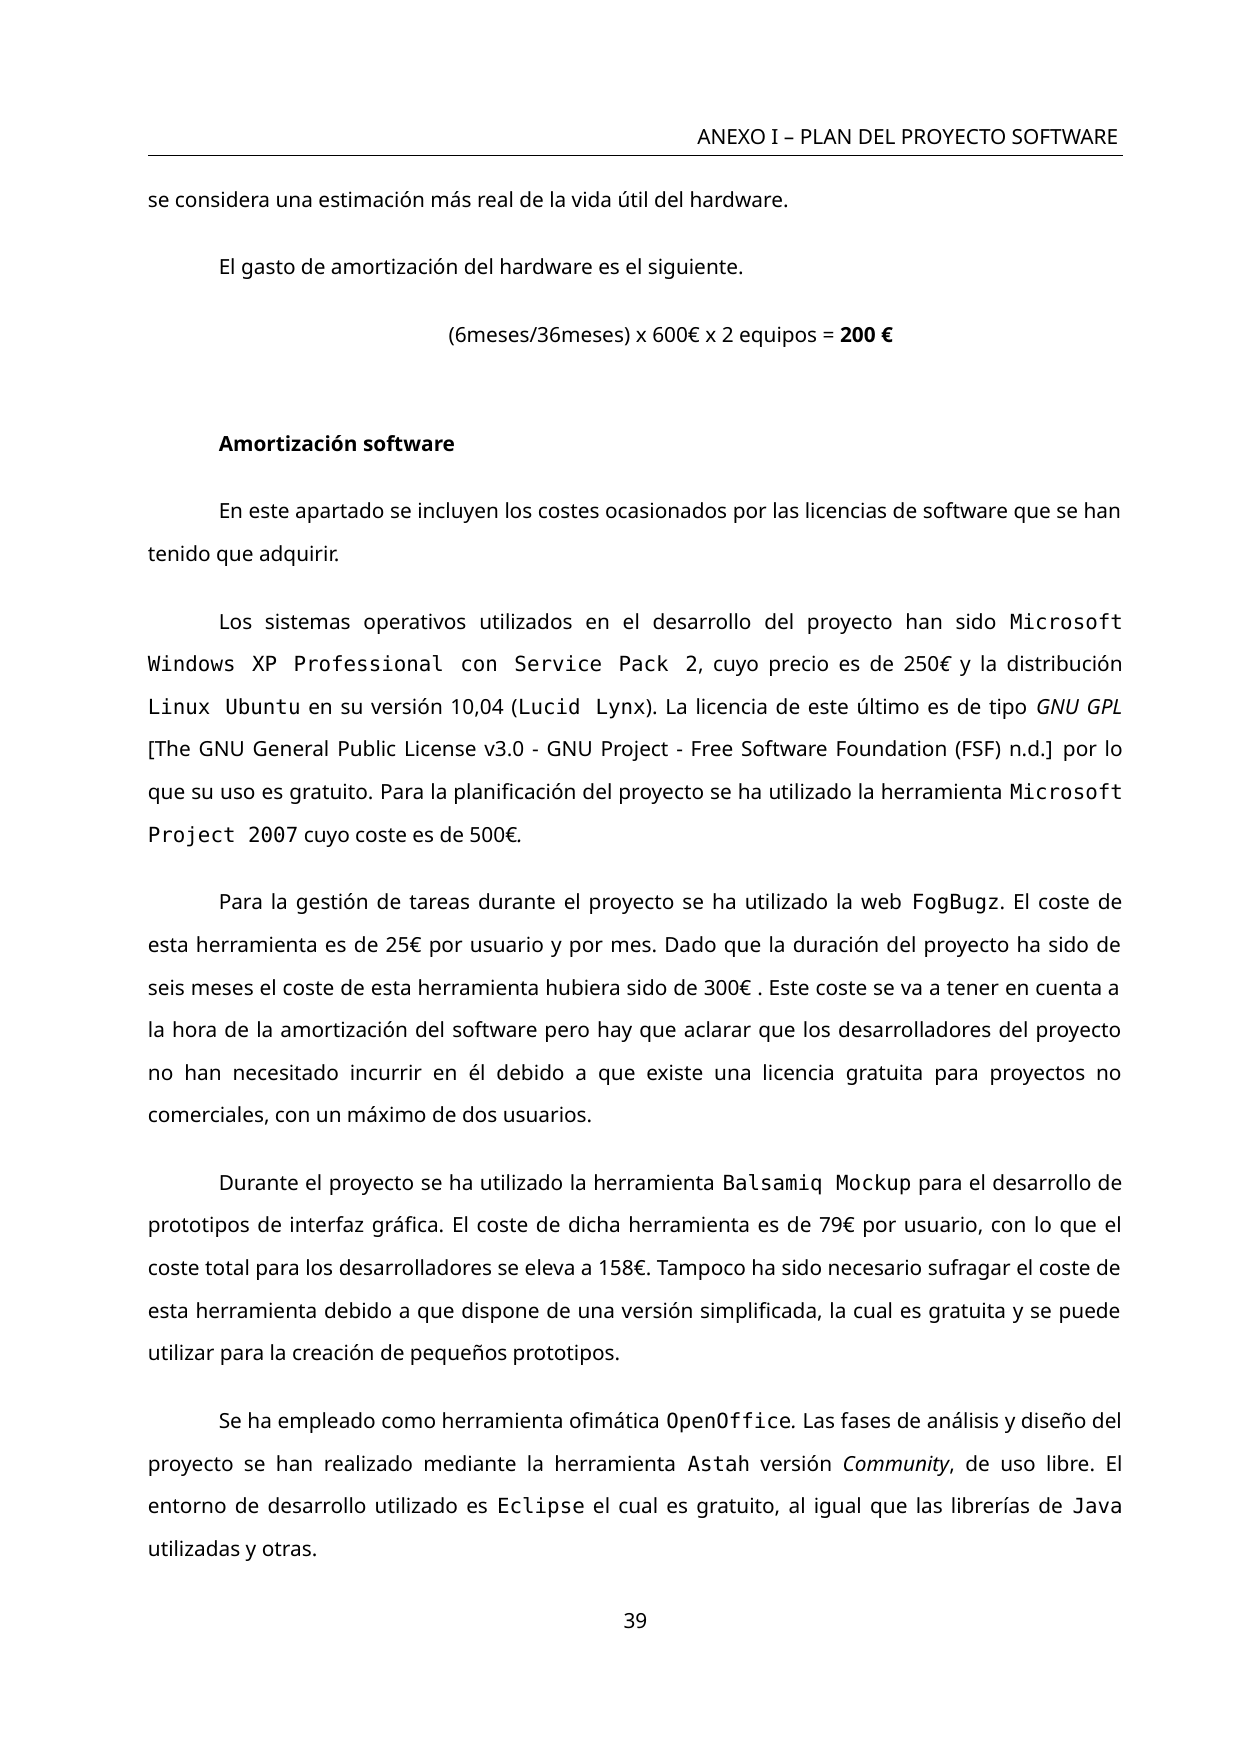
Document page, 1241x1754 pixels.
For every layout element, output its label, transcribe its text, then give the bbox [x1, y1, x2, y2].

text (6meses/36meses) x 600€ x 2 equipos = 200 € [148, 320, 1123, 348]
text El gasto de amortización del hardware es el siguiente. [148, 252, 1123, 281]
text se considera una estimación más real de la vida útil del hardware. [148, 185, 1123, 213]
text Se ha empleado como herramienta ofimática OpenOffice. Las fases de análisis y diseño del proyecto se han realizado mediante la herramienta Astah versión Community, de uso libre. El entorno de desarrollo utilizado es Eclipse el cual es gratuito, al igual que las librerías de Java utilizadas y otras. [148, 1406, 1123, 1562]
text Amortización software [148, 429, 1123, 457]
text Para la gestión de tareas durante el proyecto se ha utilizado la web FogBugz. El coste de esta herramienta es de 25€ por usuario y por mes. Dado que la duración del proyecto ha sido de seis meses el coste de esta herramienta hubiera sido de 300€ . Este coste se va a tener en cuenta a la hora de la amortización del software pero hay que aclarar que los desarrolladores del proyecto no han necesitado incurrir en él debido a que existe una licencia gratuita para proyectos no comerciales, con un máximo de dos usuarios. [148, 887, 1123, 1129]
text En este apartado se incluyen los costes ocasionados por las licencias de software que se han tenido que adquirir. [148, 497, 1123, 568]
text Durante el proyecto se ha utilizado la herramienta Balsamiq Mockup para el desarrollo de prototipos de interfaz gráfica. El coste de dicha herramienta es de 79€ por usuario, con lo que el coste total para los desarrolladores se eleva a 158€. Tampoco ha sido necesario sufragar el coste de esta herramienta debido a que dispone de una versión simplificada, la cual es gratuita y se puede utilizar para la creación de pequeños prototipos. [148, 1168, 1123, 1367]
text Los sistemas operativos utilizados en el desarrollo del proyecto han sido Microsoft Windows XP Professional con Service Pack 2, cuyo precio es de 250€ y la distribución Linux Ubuntu en su versión 10,04 (Lucid Lynx). La licencia de este último es de tipo GNU GPL [The GNU General Public License v3.0 - GNU Project - Free Software Foundation (FSF) n.d.] por lo que su uso es gratuito. Para la planificación del proyecto se ha utilizado la herramienta Microsoft Project 2007 cuyo coste es de 500€. [148, 607, 1123, 848]
